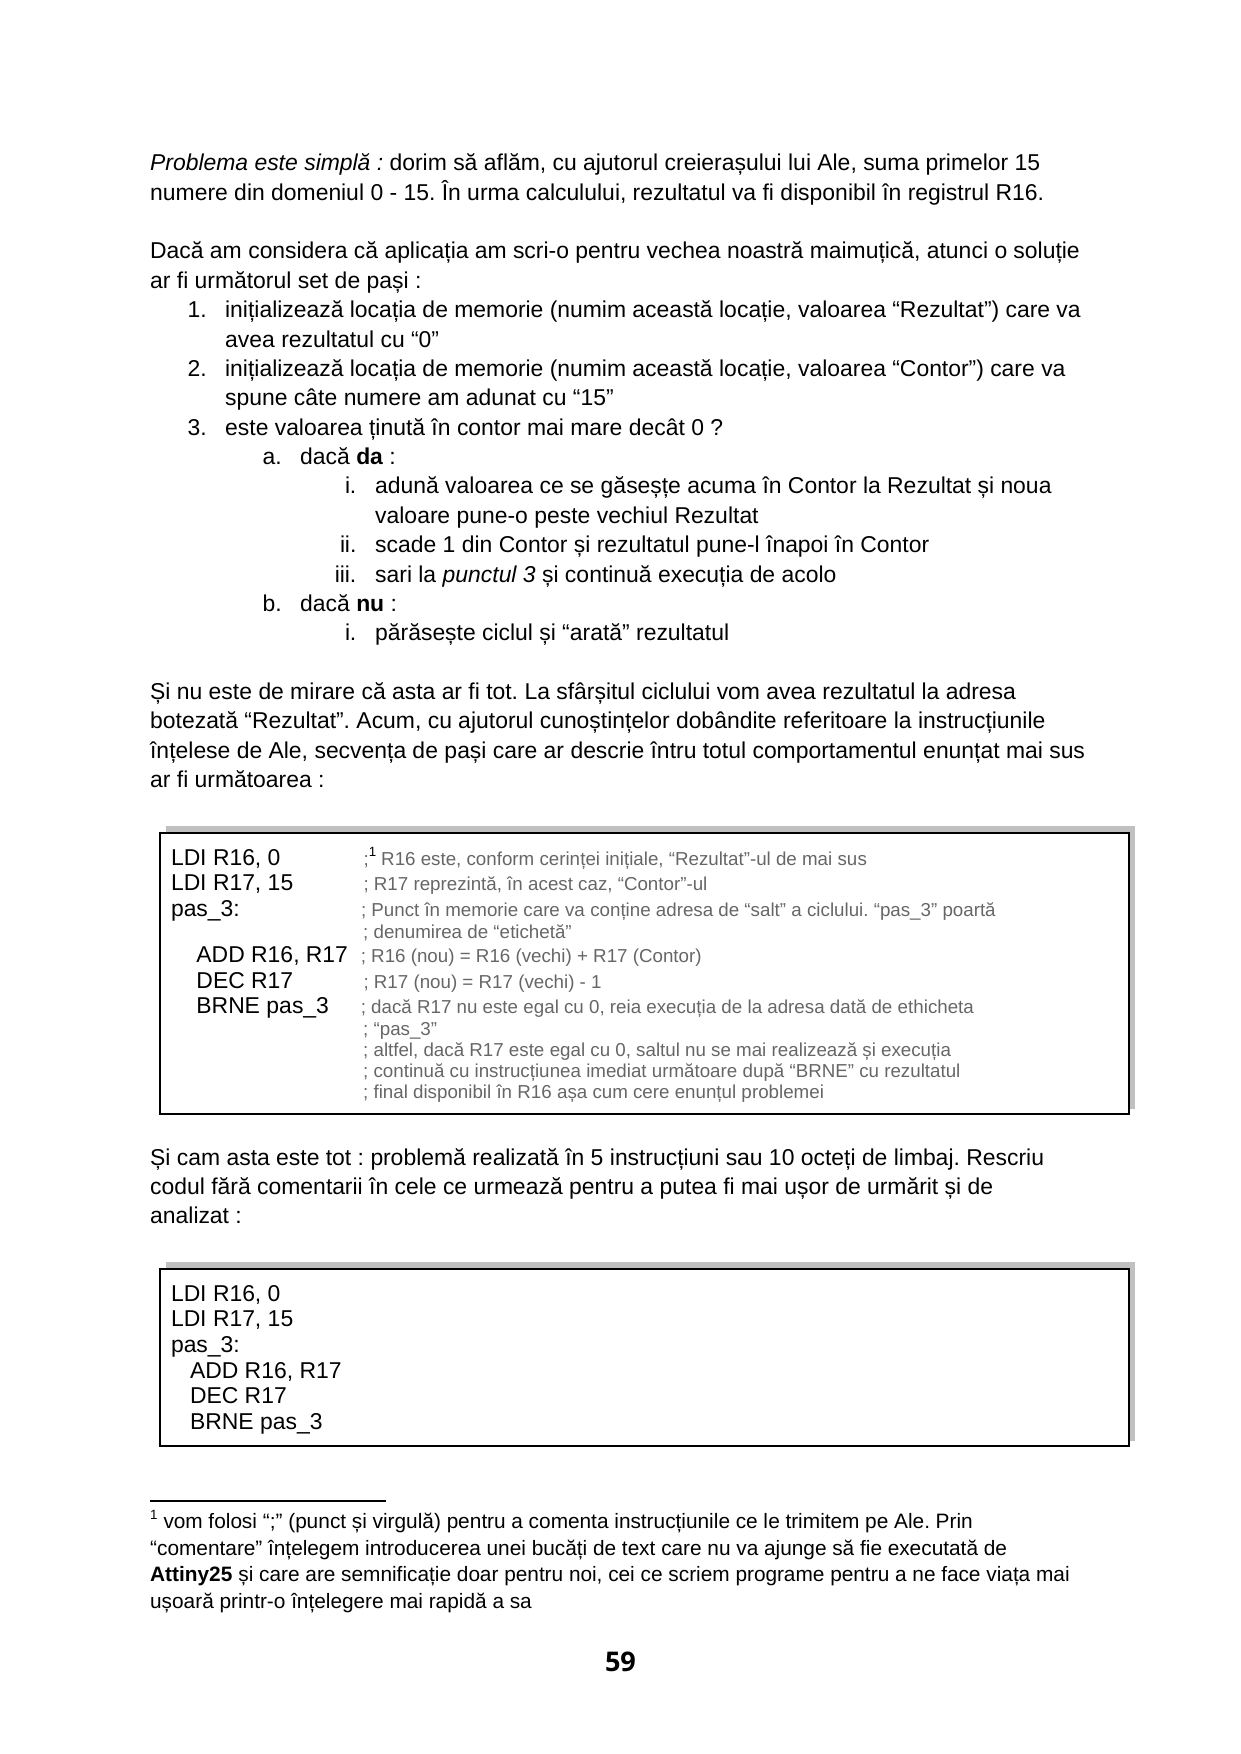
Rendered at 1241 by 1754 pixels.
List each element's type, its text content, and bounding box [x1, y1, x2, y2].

list dacă nu : [262, 591, 1091, 616]
list adună valoarea ce se găseșțe acuma în Contor la Rezultat și noua valoare pune-o peste vechiul Rezultat [150, 473, 1091, 528]
list inițializează locația de memorie (numim această locație, valoarea “Rezultat”) care va avea rezultatul cu “0” [187, 297, 1091, 352]
text Și cam asta este tot : problemă realizată în 5 instrucțiuni sau 10 octeți de limbaj. Rescriu codul fără comentarii în cele ce urmează pentru a putea fi mai ușor de urmărit și de analizat : [150, 1144, 1091, 1229]
list este valoarea ținută în contor mai mare decât 0 ? [187, 414, 1091, 440]
text Problema este simplă : dorim să aflăm, cu ajutorul creierașului lui Ale, suma primelor 15 numere din domeniul 0 - 15. În urma calculului, rezultatul va fi disponibil în registrul R16. [150, 150, 1091, 205]
text Dacă am considera că aplicația am scri-o pentru vechea noastră maimuțică, atunci o soluție ar fi următorul set de pași : [150, 238, 1091, 293]
list scade 1 din Contor și rezultatul pune-l înapoi în Contor [150, 532, 1091, 557]
table_header LDI R16, 0 LDI R17, 15 pas_3: ADD R16, R17 DEC R17 BRNE pas_3 [161, 1270, 1128, 1445]
list inițializează locația de memorie (numim această locație, valoarea “Contor”) care va spune câte numere am adunat cu “15” [187, 356, 1091, 411]
list sari la punctul 3 și continuă execuția de acolo [150, 561, 1091, 587]
text Și nu este de mirare că asta ar fi tot. La sfârșitul ciclului vom avea rezultatul la adresa botezată “Rezultat”. Acum, cu ajutorul cunoștințelor dobândite referitoare la instrucțiunile înțelese de Ale, secvența de pași care ar descrie întru totul comportamentul enunțat mai sus ar fi următoarea : [150, 679, 1091, 792]
list dacă da : [262, 444, 1091, 469]
list părăsește ciclul și “arată” rezultatul [150, 620, 1091, 646]
table_header LDI R16, 0 ; R16 este, conform cerinței inițiale, “Rezultat”-ul de mai sus LDI R17, 15 ; R17 reprezintă, în acest caz, “Contor”-ul pas_3: ; Punct în memorie care va conține adresa de “salt” a ciclului. “pas_3” poartă ; denumirea de “etichetă” ADD R16, R17 ; R16 (nou) = R16 (vechi) + R17 (Contor) DEC R17 ; R17 (nou) = R17 (vechi) - 1 BRNE pas_3 ; dacă R17 nu este egal cu 0, reia execuția de la adresa dată de ethicheta ; “pas_3” ; altfel, dacă R17 este egal cu 0, saltul nu se mai realizează și execuția ; continuă cu instrucțiunea imediat următoare după “BRNE” cu rezultatul ; final disponibil în R16 așa cum cere enunțul problemei [161, 834, 1128, 1113]
